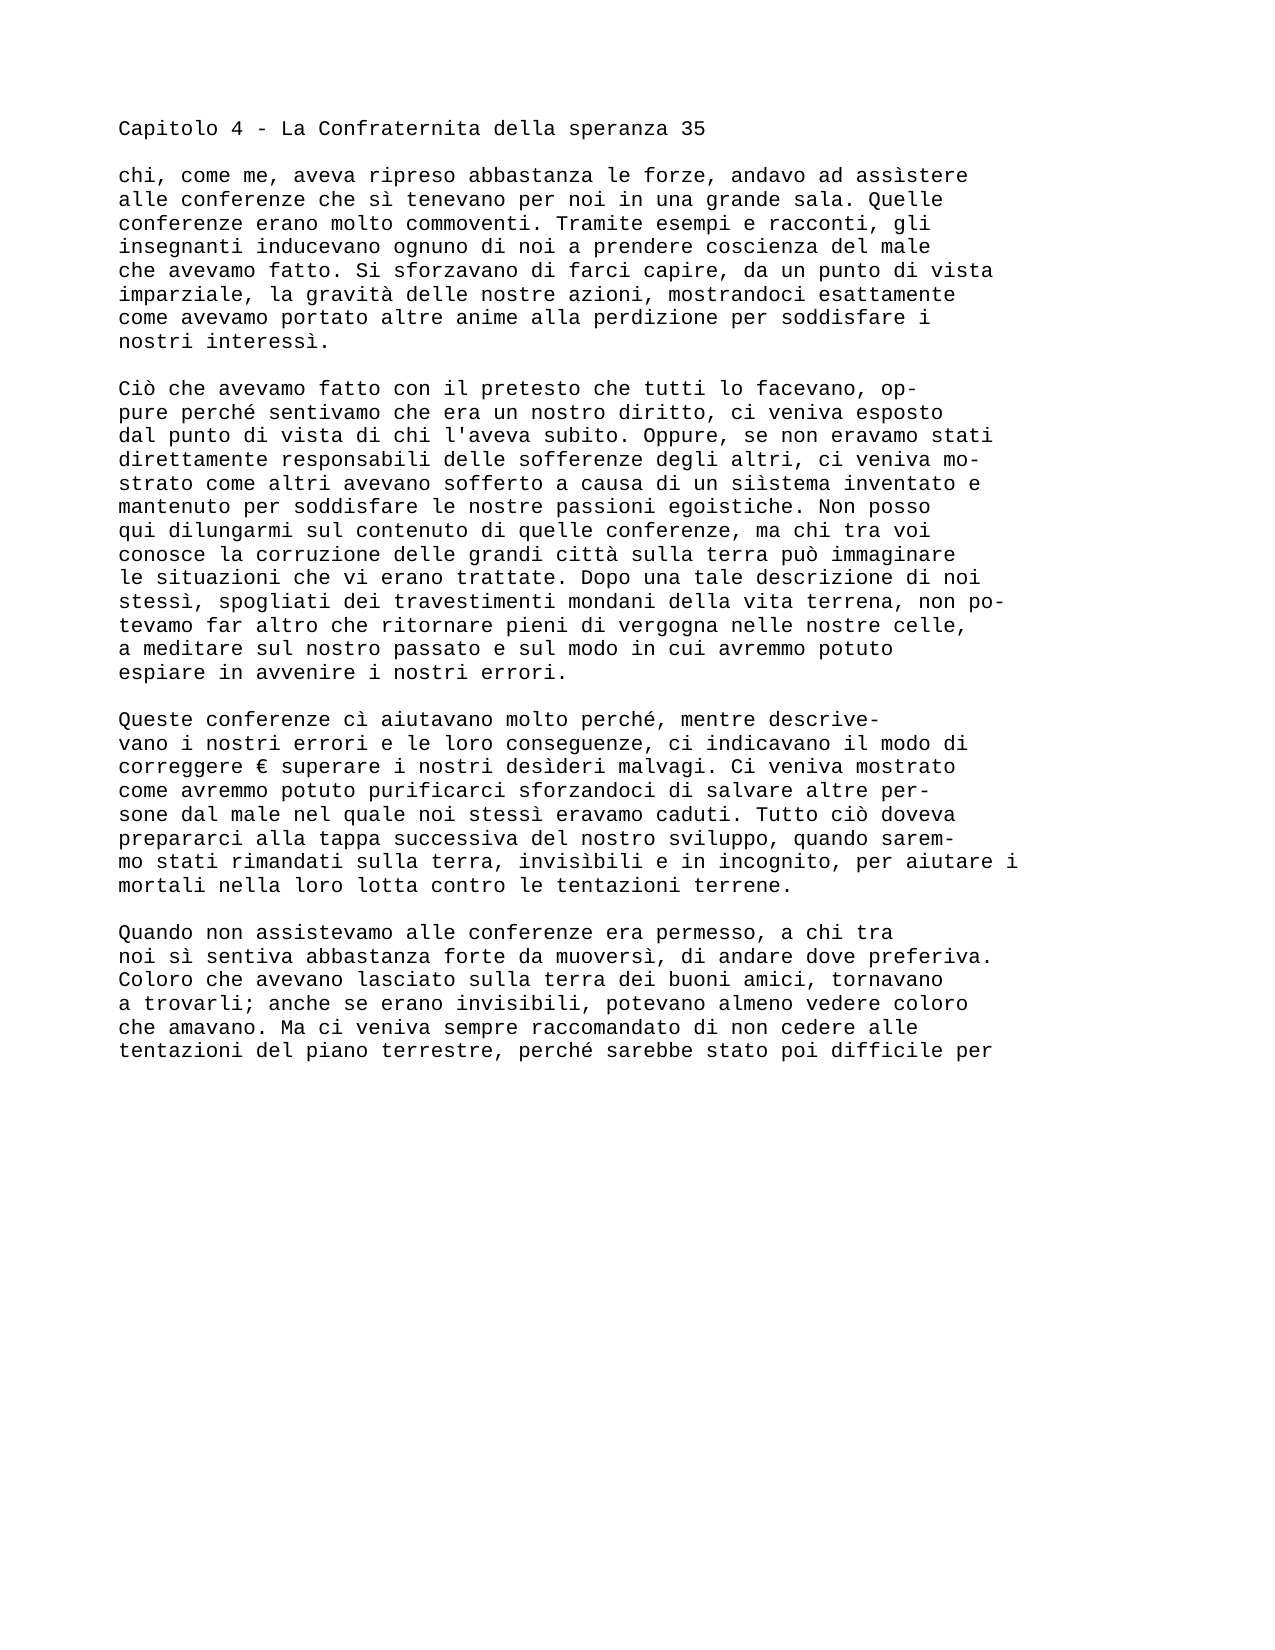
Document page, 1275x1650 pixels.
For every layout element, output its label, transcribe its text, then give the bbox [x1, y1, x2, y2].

text mantenuto per soddisfare le nostre passioni egoistiche. Non posso [118, 496, 1157, 520]
text tevamo far altro che ritornare pieni di vergogna nelle nostre celle, [118, 615, 1157, 638]
text Queste conferenze cì aiutavano molto perché, mentre descrive- [118, 709, 1157, 733]
text direttamente responsabili delle sofferenze degli altri, ci veniva mo- [118, 449, 1157, 473]
text che avevamo fatto. Si sforzavano di farci capire, da un punto di vista [118, 260, 1157, 284]
text che amavano. Ma ci veniva sempre raccomandato di non cedere alle [118, 1017, 1157, 1040]
text imparziale, la gravità delle nostre azioni, mostrandoci esattamente [118, 284, 1157, 307]
text pure perché sentivamo che era un nostro diritto, ci veniva esposto [118, 402, 1157, 426]
text sone dal male nel quale noi stessì eravamo caduti. Tutto ciò doveva [118, 804, 1157, 827]
text conosce la corruzione delle grandi città sulla terra può immaginare [118, 544, 1157, 567]
text correggere € superare i nostri desìderi malvagi. Ci veniva mostrato [118, 757, 1157, 780]
text come avevamo portato altre anime alla perdizione per soddisfare i [118, 307, 1157, 331]
text Capitolo 4 - La Confraternita della speranza 35 [118, 118, 1157, 142]
text mortali nella loro lotta contro le tentazioni terrene. [118, 875, 1157, 898]
text a trovarli; anche se erano invisibili, potevano almeno vedere coloro [118, 993, 1157, 1017]
text espiare in avvenire i nostri errori. [118, 662, 1157, 686]
text tentazioni del piano terrestre, perché sarebbe stato poi difficile per [118, 1040, 1157, 1064]
text stessì, spogliati dei travestimenti mondani della vita terrena, non po- [118, 591, 1157, 615]
text le situazioni che vi erano trattate. Dopo una tale descrizione di noi [118, 567, 1157, 591]
text dal punto di vista di chi l'aveva subito. Oppure, se non eravamo stati [118, 426, 1157, 449]
text insegnanti inducevano ognuno di noi a prendere coscienza del male [118, 236, 1157, 260]
text qui dilungarmi sul contenuto di quelle conferenze, ma chi tra voi [118, 520, 1157, 544]
text Quando non assistevamo alle conferenze era permesso, a chi tra [118, 922, 1157, 946]
text mo stati rimandati sulla terra, invisìbili e in incognito, per aiutare i [118, 851, 1157, 875]
text prepararci alla tappa successiva del nostro sviluppo, quando sarem- [118, 827, 1157, 851]
text Ciò che avevamo fatto con il pretesto che tutti lo facevano, op- [118, 378, 1157, 402]
text vano i nostri errori e le loro conseguenze, ci indicavano il modo di [118, 733, 1157, 757]
text conferenze erano molto commoventi. Tramite esempi e racconti, gli [118, 213, 1157, 236]
text a meditare sul nostro passato e sul modo in cui avremmo potuto [118, 638, 1157, 662]
text Coloro che avevano lasciato sulla terra dei buoni amici, tornavano [118, 969, 1157, 993]
text nostri interessì. [118, 331, 1157, 354]
text come avremmo potuto purificarci sforzandoci di salvare altre per- [118, 780, 1157, 804]
text alle conferenze che sì tenevano per noi in una grande sala. Quelle [118, 189, 1157, 213]
text strato come altri avevano sofferto a causa di un siìstema inventato e [118, 473, 1157, 496]
text chi, come me, aveva ripreso abbastanza le forze, andavo ad assìstere [118, 165, 1157, 189]
text noi sì sentiva abbastanza forte da muoversì, di andare dove preferiva. [118, 946, 1157, 969]
